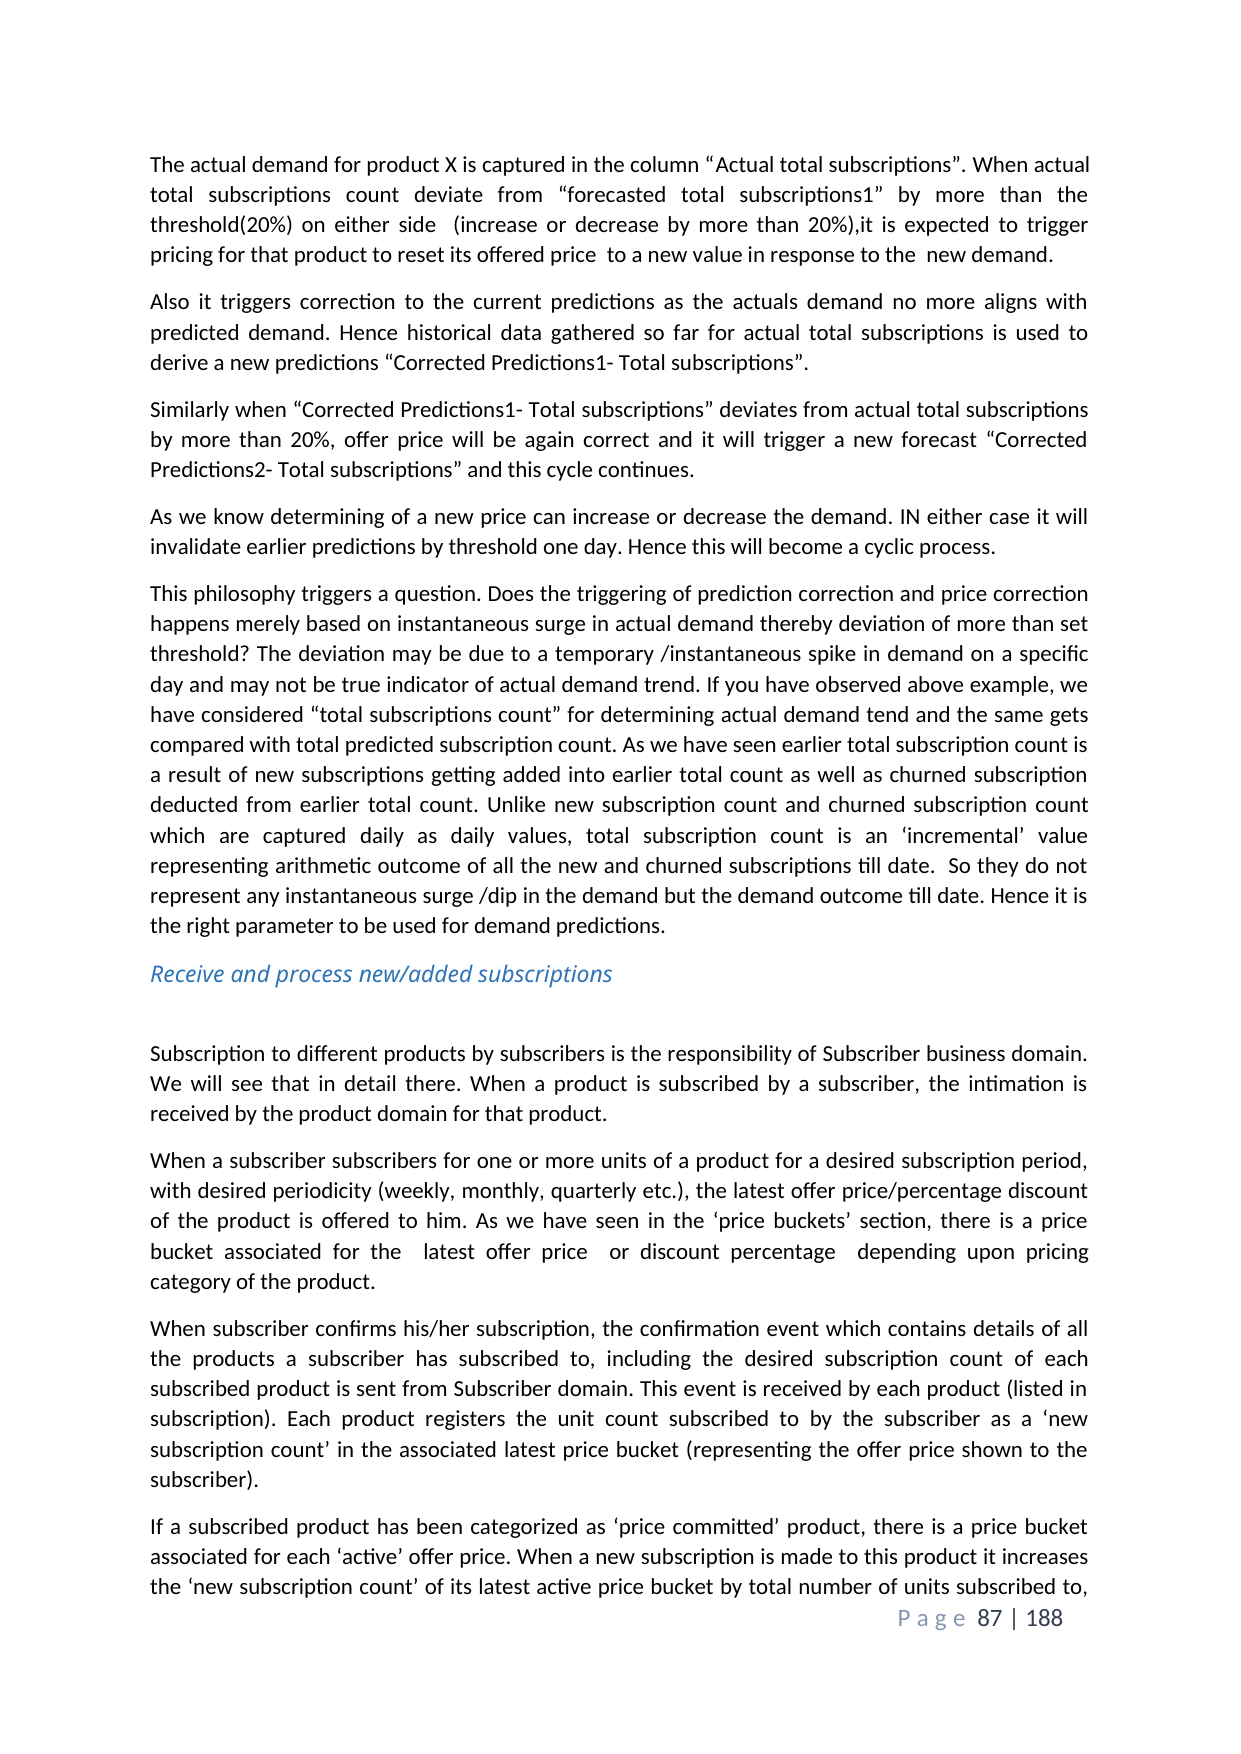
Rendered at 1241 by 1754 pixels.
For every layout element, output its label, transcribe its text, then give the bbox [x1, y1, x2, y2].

text As we know determining of a new price can increase or decrease the demand. IN either case it will invalidate earlier predictions by threshold one day. Hence this will become a cyclic process. [150, 502, 1090, 560]
text Also it triggers correction to the current predictions as the actuals demand no more aligns with predicted demand. Hence historical data gathered so far for actual total subscriptions is used to derive a new predictions “Corrected Predictions1- Total subscriptions”. [150, 287, 1090, 376]
text If a subscribed product has been categorized as ‘price committed’ product, there is a price bucket associated for each ‘active’ offer price. When a new subscription is made to this product it increases the ‘new subscription count’ of its latest active price bucket by total number of units subscribed to, [150, 1512, 1090, 1600]
text The actual demand for product X is captured in the column “Actual total subscriptions”. When actual total subscriptions count deviate from “forecasted total subscriptions1” by more than the threshold(20%) on either side (increase or decrease by more than 20%),it is expected to trigger pricing for that product to reset its offered price to a new value in response to the new demand. [150, 150, 1090, 269]
text This philosophy triggers a question. Does the triggering of prediction correction and price correction happens merely based on instantaneous surge in actual demand thereby deviation of more than set threshold? The deviation may be due to a temporary /instantaneous spike in demand on a specific day and may not be true indicator of actual demand trend. If you have observed above example, we have considered “total subscriptions count” for determining actual demand tend and the same gets compared with total predicted subscription count. As we have seen earlier total subscription count is a result of new subscriptions getting added into earlier total count as well as churned subscription deducted from earlier total count. Unlike new subscription count and churned subscription count which are captured daily as daily values, total subscription count is an ‘incremental’ value representing arithmetic outcome of all the new and churned subscriptions till date. So they do not represent any instantaneous surge /dip in the demand but the demand outcome till date. Hence it is the right parameter to be used for demand predictions. [150, 579, 1090, 939]
text When subscriber confirms his/her subscription, the confirmation event which contains details of all the products a subscriber has subscribed to, including the desired subscription count of each subscribed product is sent from Subscriber domain. This event is received by each product (listed in subscription). Each product registers the unit count subscribed to by the subscriber as a ‘new subscription count’ in the associated latest price bucket (representing the offer price shown to the subscriber). [150, 1314, 1090, 1493]
subtitle Receive and process new/added subscriptions [150, 958, 1090, 989]
text When a subscriber subscribers for one or more units of a product for a desired subscription period, with desired periodicity (weekly, monthly, quarterly etc.), the latest offer price/percentage discount of the product is offered to him. As we have seen in the ‘price buckets’ section, there is a price bucket associated for the latest offer price or discount percentage depending upon pricing category of the product. [150, 1146, 1090, 1295]
text Similarly when “Corrected Predictions1- Total subscriptions” deviates from actual total subscriptions by more than 20%, offer price will be again correct and it will trigger a new forecast “Corrected Predictions2- Total subscriptions” and this cycle continues. [150, 395, 1090, 483]
text Subscription to different products by subscribers is the responsibility of Subscriber business domain. We will see that in detail there. When a product is subscribed by a subscriber, the intimation is received by the product domain for that product. [150, 1039, 1090, 1127]
